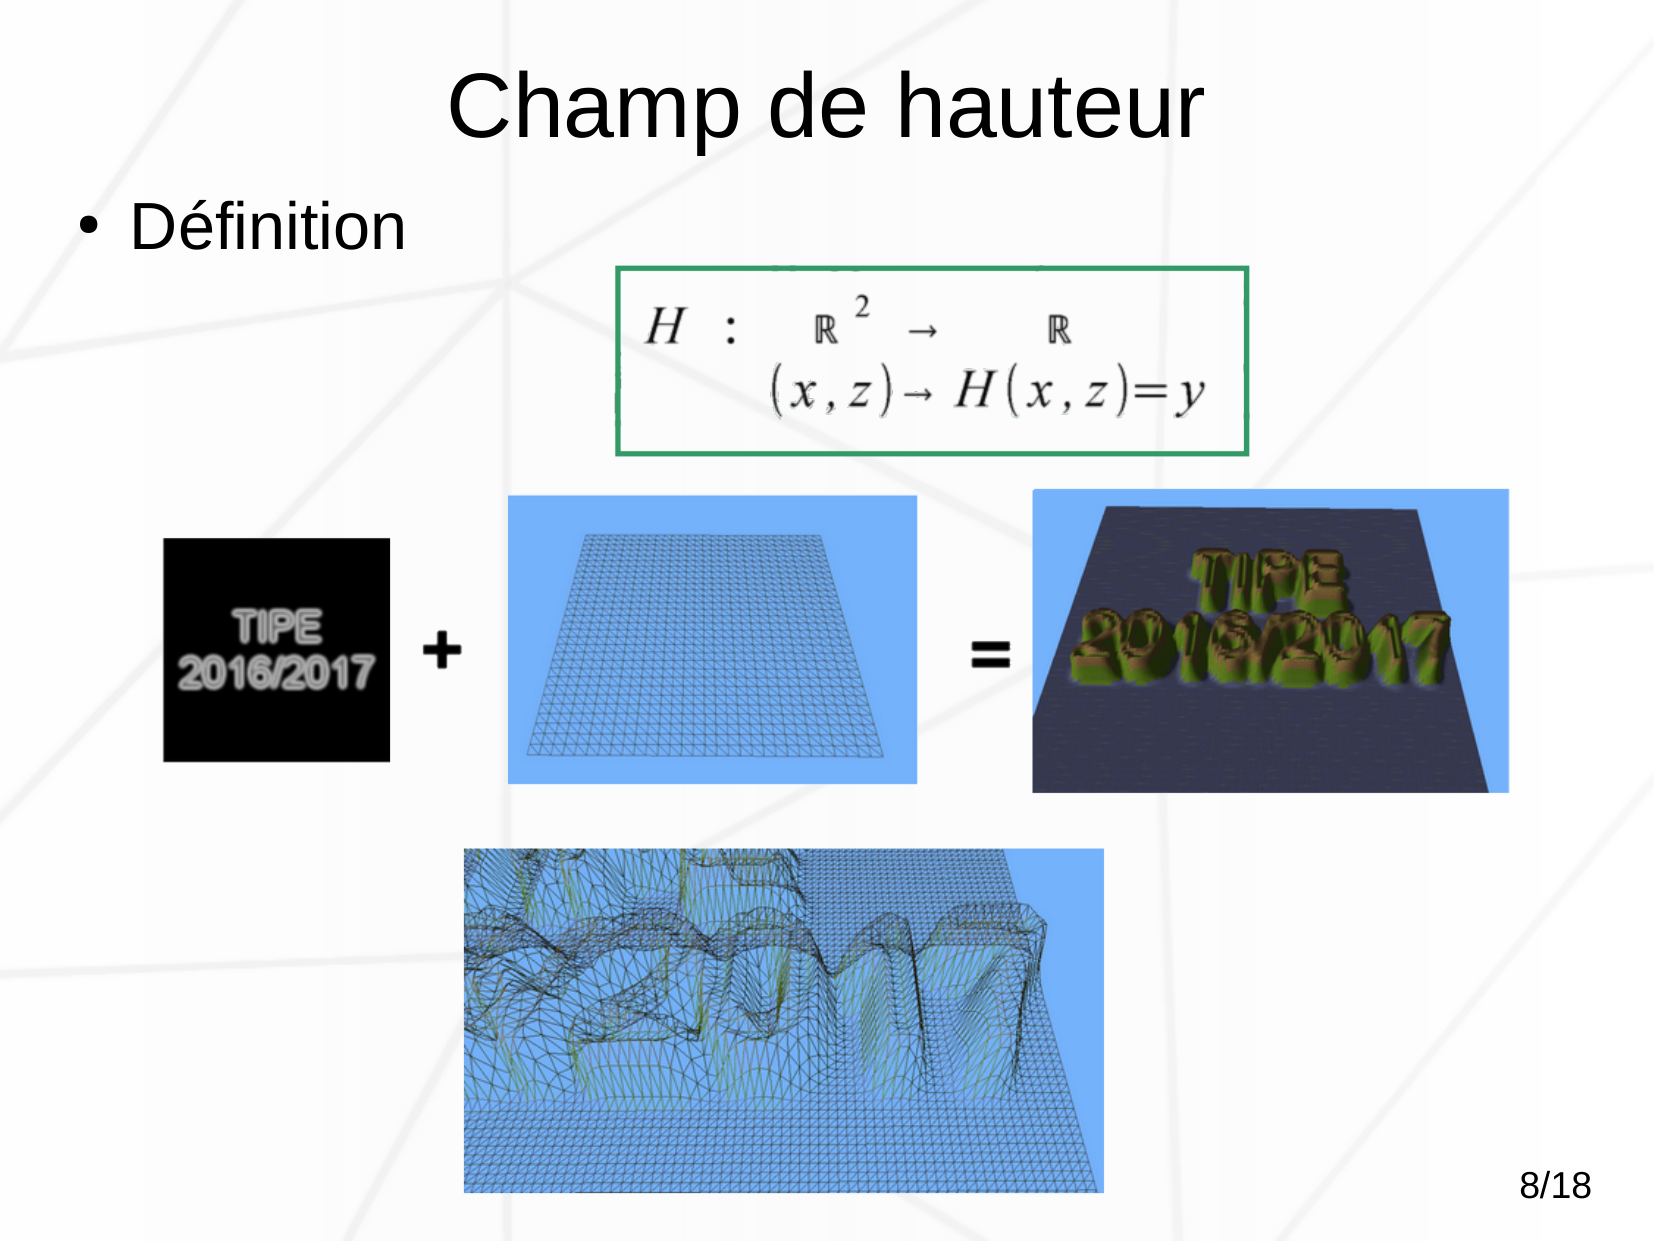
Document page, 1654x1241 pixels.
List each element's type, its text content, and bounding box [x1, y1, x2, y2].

picture [0, 0, 1654, 1241]
title Champ de hauteur [82, 2, 1571, 210]
text_box 8/18 [1386, 1157, 1654, 1235]
list Définition [59, 188, 1052, 266]
